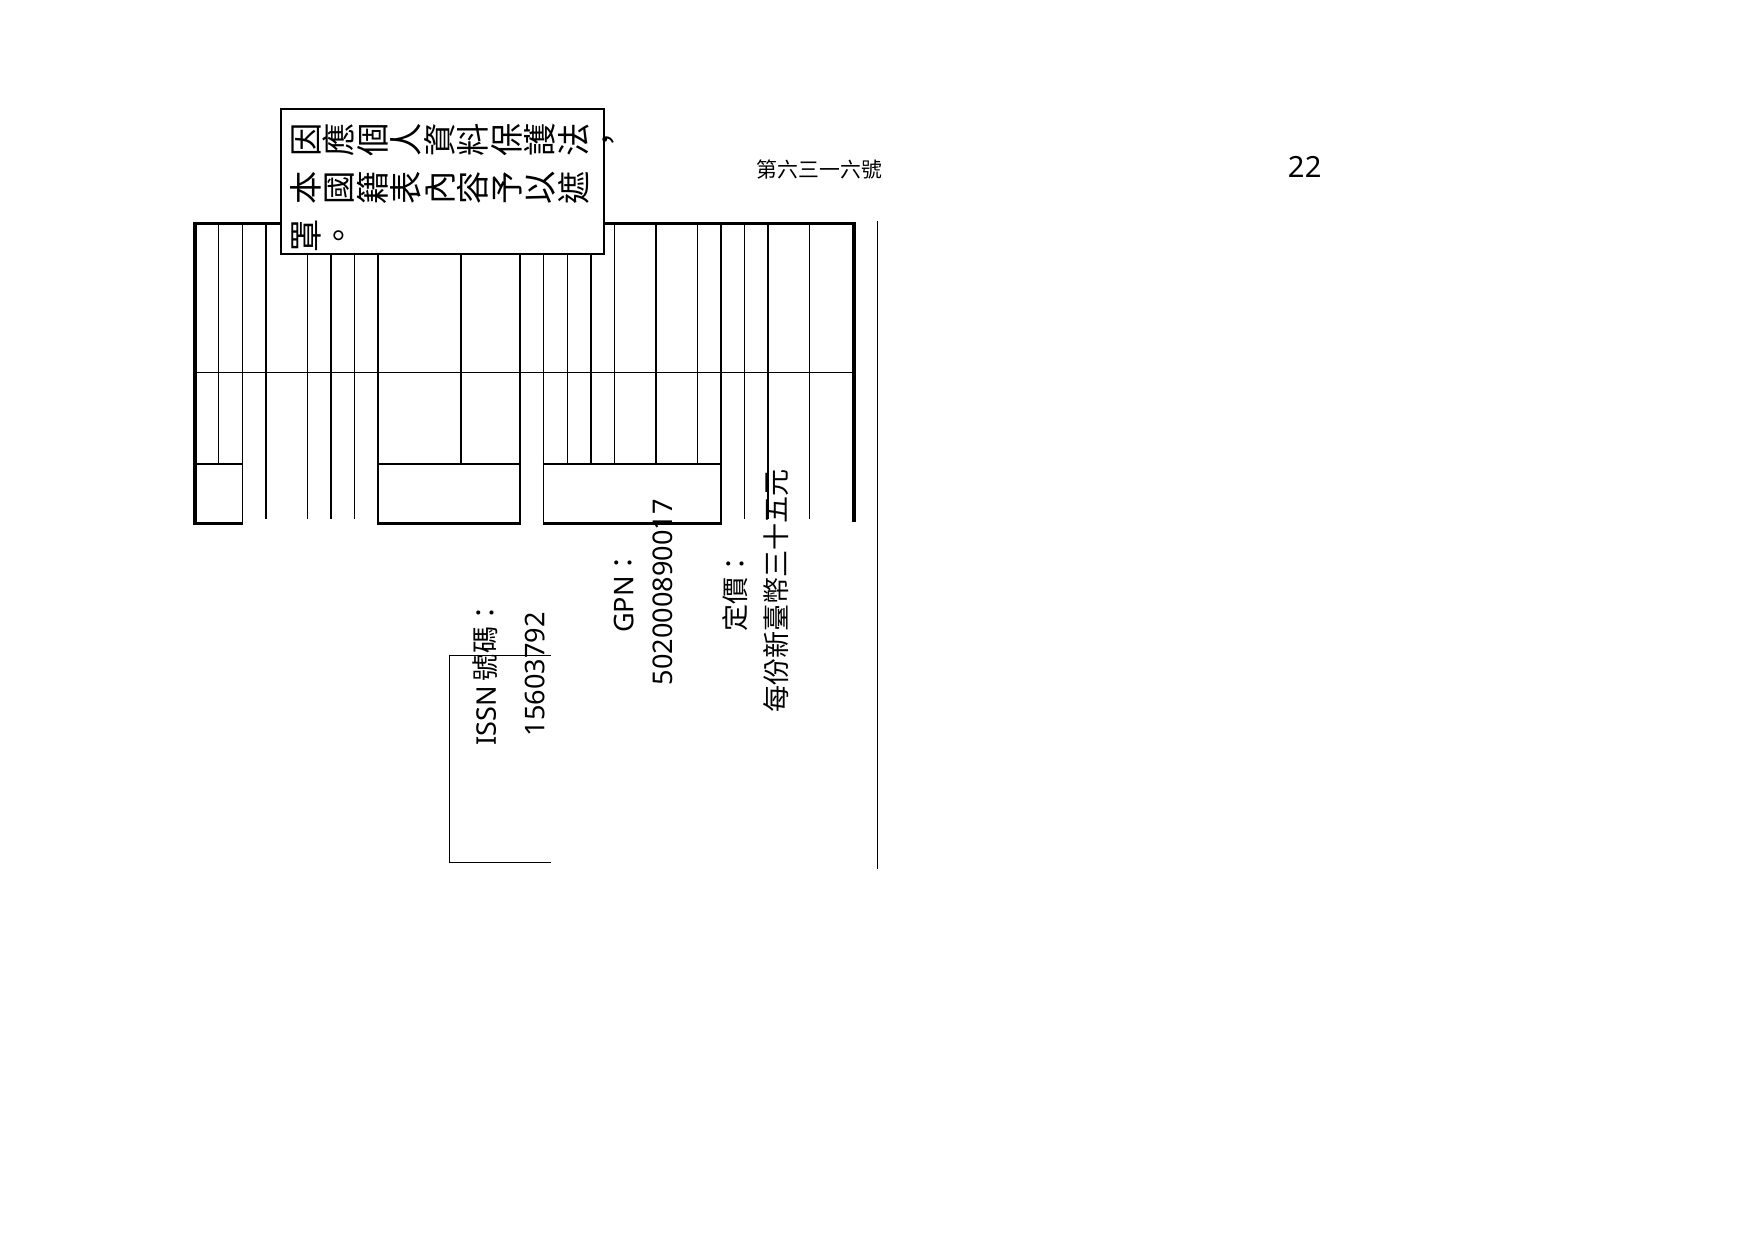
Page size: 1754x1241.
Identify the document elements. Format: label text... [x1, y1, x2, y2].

table_cell [521, 373, 543, 522]
table_cell [197, 465, 242, 522]
table_cell [810, 373, 852, 522]
table_cell [197, 373, 218, 463]
table_header [568, 255, 590, 372]
table_header [544, 255, 567, 372]
table_cell [592, 373, 614, 463]
table_cell [615, 373, 655, 463]
table_header [243, 225, 265, 372]
table_header [527, 647, 542, 654]
table_header [355, 255, 377, 372]
table_header [551, 573, 587, 862]
table_header [670, 573, 699, 862]
table_header [449, 573, 500, 654]
table_cell [219, 373, 242, 463]
table_header [219, 225, 242, 372]
table_header 定價： [699, 573, 741, 862]
table_cell [568, 373, 590, 463]
table_cell [331, 373, 354, 522]
table_cell [776, 504, 785, 513]
table_header 502000890017 [628, 573, 669, 862]
table_header [267, 225, 307, 372]
table_header GPN： [587, 573, 628, 862]
table_header [379, 255, 460, 372]
table_header 每份新臺幣三十五元 [741, 573, 782, 862]
table_cell [698, 373, 720, 463]
table_header [657, 225, 697, 372]
table_cell [379, 373, 460, 463]
table_cell [544, 373, 567, 463]
table_header [769, 225, 809, 372]
table_cell [544, 465, 720, 522]
table_header [698, 225, 720, 372]
table_cell ISSN號碼： [450, 656, 500, 862]
table_cell 15603792 [500, 656, 551, 862]
table_header [521, 255, 543, 372]
table_header [615, 225, 655, 372]
table_cell [307, 373, 331, 522]
table_header [745, 225, 767, 372]
table_cell [379, 465, 519, 522]
table_header [722, 225, 744, 372]
table_header [197, 225, 218, 372]
table_header [308, 255, 330, 372]
table_cell [355, 373, 377, 522]
table_cell [462, 373, 519, 463]
table_header [462, 255, 519, 372]
table_cell [745, 373, 768, 522]
table_header [332, 255, 354, 372]
table_cell [266, 373, 307, 522]
table_header [810, 225, 852, 372]
table_header [592, 225, 614, 372]
table_header [500, 573, 551, 654]
table_cell [768, 373, 809, 522]
table_cell [722, 373, 744, 522]
table_cell [243, 373, 266, 522]
table_cell [657, 373, 697, 463]
